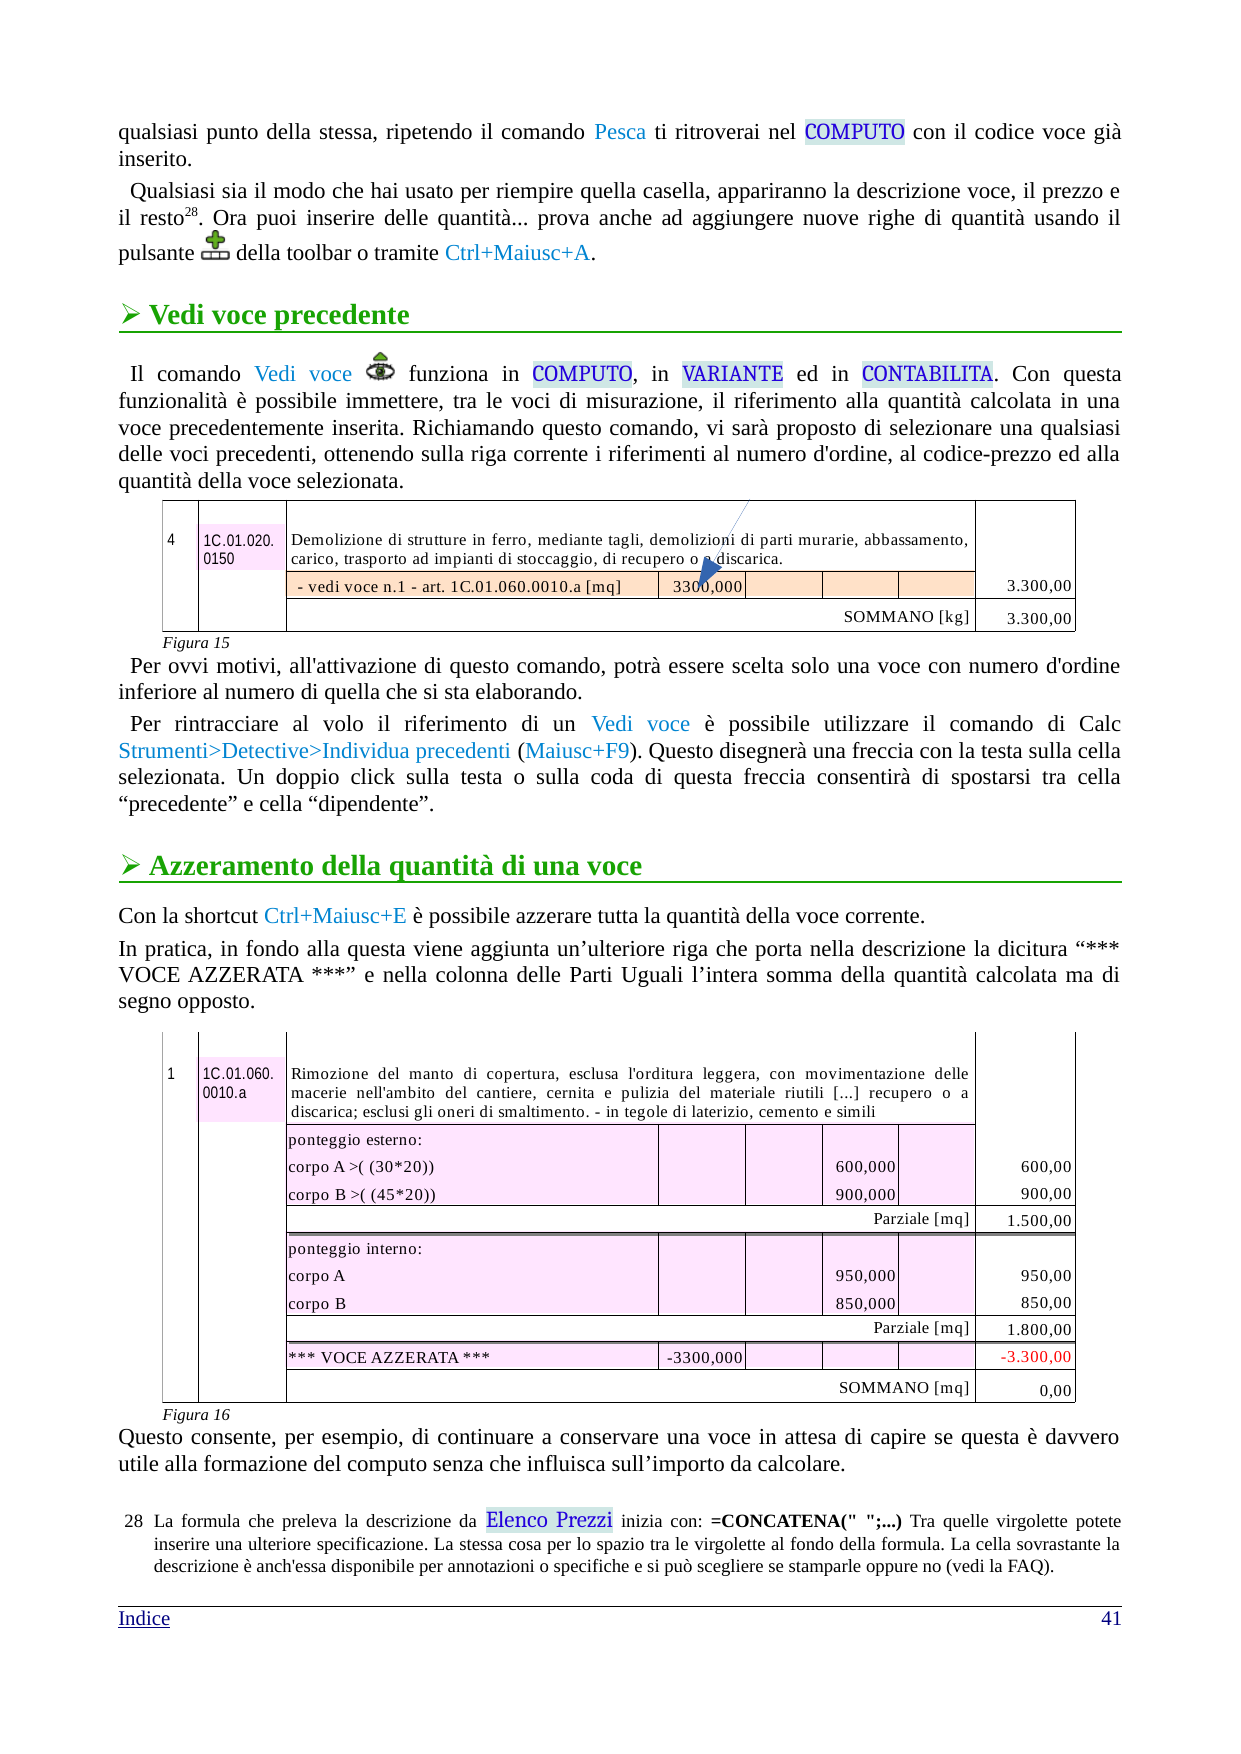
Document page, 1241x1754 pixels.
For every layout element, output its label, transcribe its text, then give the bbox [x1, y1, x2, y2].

text In pratica, in fondo alla questa viene aggiunta un’ulteriore riga che porta nella descrizione la dicitura “*** VOCE AZZERATA ***” e nella colonna delle Parti Uguali l’intera somma della quantità calcolata ma di segno opposto. [118, 935, 1122, 1014]
subtitle Vedi voce precedente [119, 297, 1122, 331]
text Per ovvi motivi, all'attivazione di questo comando, potrà essere scelta solo una voce con numero d'ordine inferiore al numero di quella che si sta elaborando. [118, 499, 1122, 704]
text Qualsiasi sia il modo che hai usato per riempire quella casella, appariranno la descrizione voce, il prezzo e il resto. Ora puoi inserire delle quantità... prova anche ad aggiungere nuove righe di quantità usando il pulsante della toolbar o tramite Ctrl+Maiusc+A. [118, 177, 1122, 265]
text Questo consente, per esempio, di continuare a conservare una voce in attesa di capire se questa è davvero utile alla formazione del computo senza che influisca sull’importo da calcolare. [118, 1020, 1122, 1476]
text Per rintracciare al volo il riferimento di un Vedi voce è possibile utilizzare il comando di Calc Strumenti>Detective>Individua precedenti (Maiusc+F9). Questo disegnerà una freccia con la testa sulla cella selezionata. Un doppio click sulla testa o sulla coda di questa freccia consentirà di spostarsi tra cella “precedente” e cella “dipendente”. [118, 711, 1122, 816]
subtitle Azzeramento della quantità di una voce [119, 848, 1122, 881]
text Figura 15 [162, 511, 1078, 652]
picture [365, 351, 396, 382]
text Con la shortcut Ctrl+Maiusc+E è possibile azzerare tutta la quantità della voce corrente. [118, 902, 1122, 929]
text qualsiasi punto della stessa, ripetendo il comando Pesca ti ritroverai nel COMPUTO con il codice voce già inserito. [118, 118, 1122, 172]
text Figura 16 [162, 1032, 1078, 1423]
picture [200, 230, 231, 261]
text Il comando Vedi voce funziona in COMPUTO, in VARIANTE ed in CONTABILITA. Con questa funzionalità è possibile immettere, tra le voci di misurazione, il riferimento alla quantità calcolata in una voce precedentemente inserita. Richiamando questo comando, vi sarà proposto di selezionare una qualsiasi delle voci precedenti, ottenendo sulla riga corrente i riferimenti al numero d'ordine, al codice-prezzo ed alla quantità della voce selezionata. [118, 352, 1122, 493]
text La formula che preleva la descrizione da Elenco Prezzi inizia con: =CONCATENA(" ";...) Tra quelle virgolette potete inserire una ulteriore specificazione. La stessa cosa per lo spazio tra le virgolette al fondo della formula. La cella sovrastante la descrizione è anch'essa disponibile per annotazioni o specifiche e si può scegliere se stamparle oppure no (vedi la FAQ). [124, 1507, 1122, 1576]
